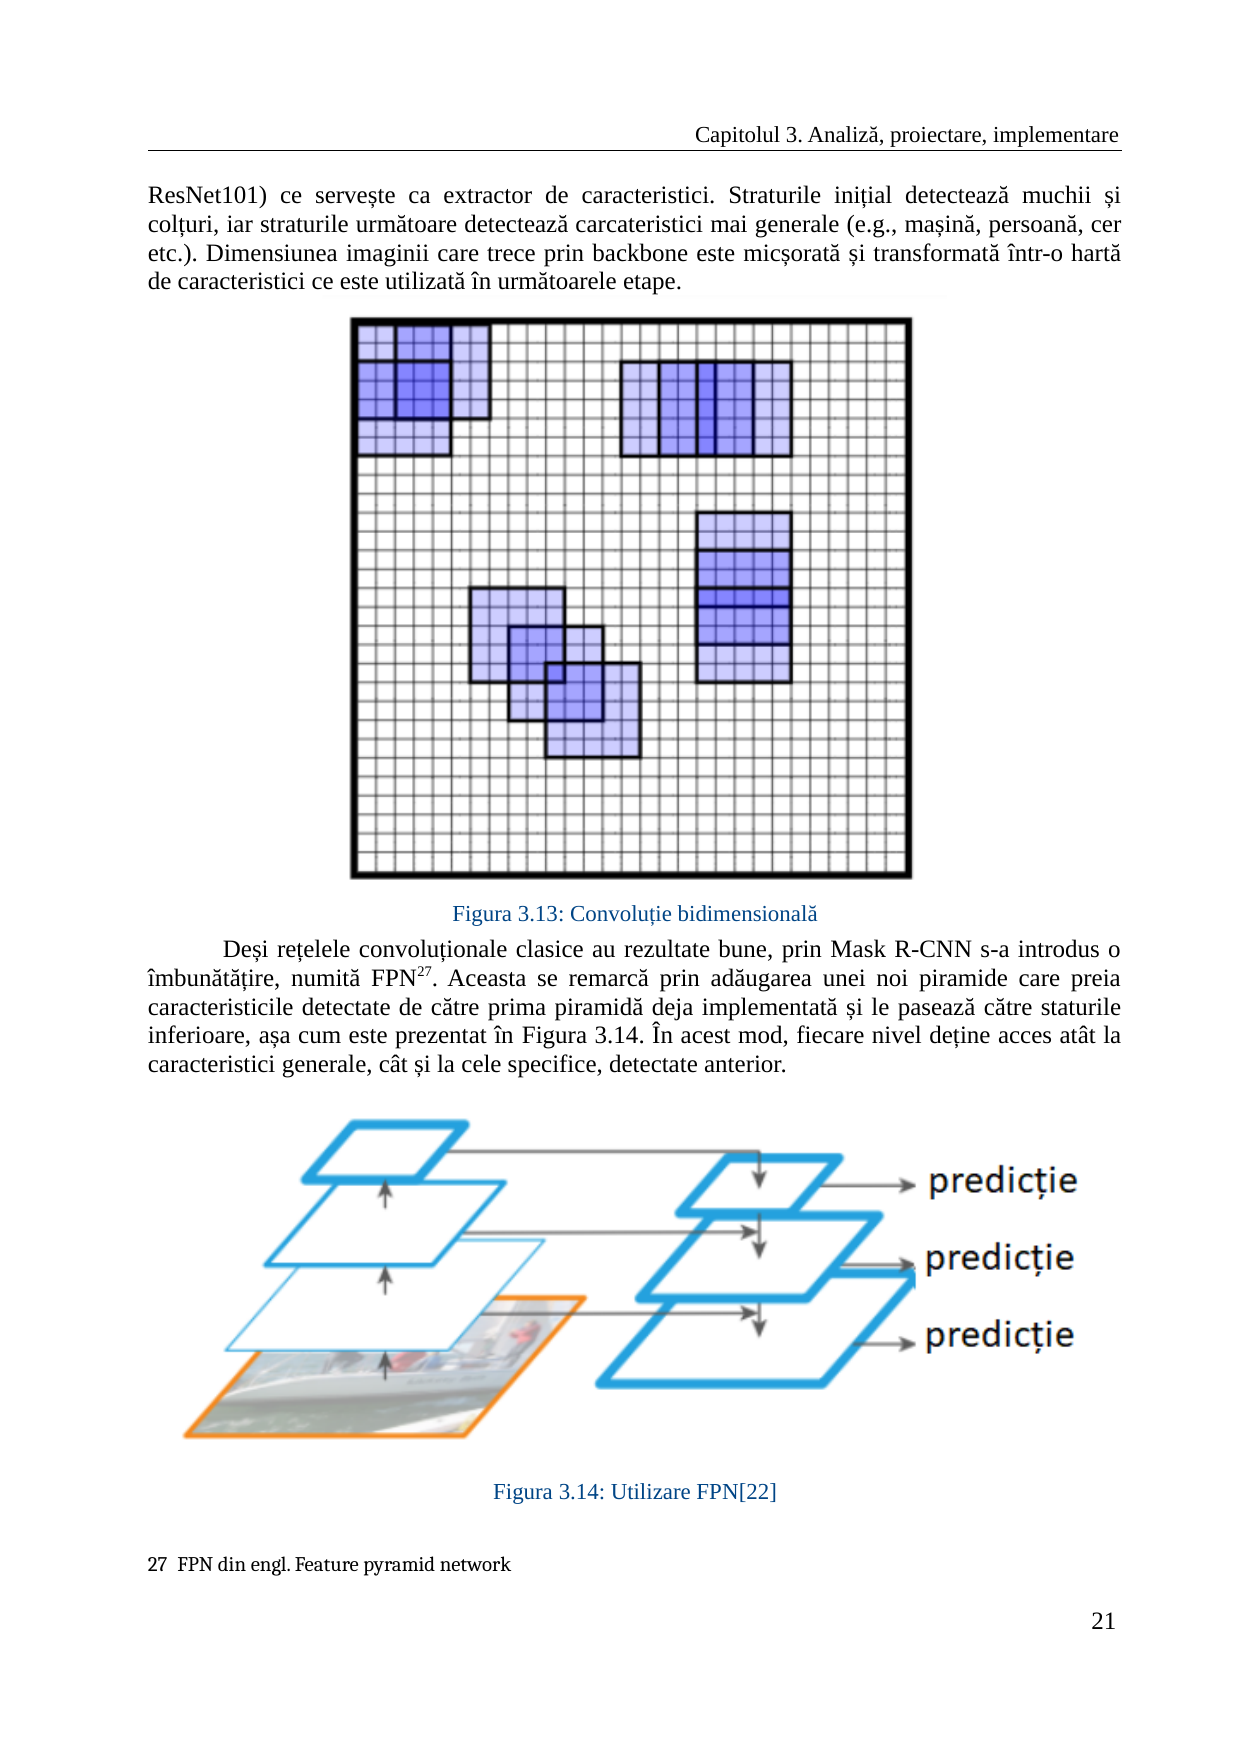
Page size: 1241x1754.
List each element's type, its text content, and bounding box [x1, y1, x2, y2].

picture [174, 1078, 1095, 1479]
text FPN din engl. Feature pyramid network [148, 1553, 1122, 1577]
text Figura 3.14: Utilizare FPN[22] [175, 1479, 1095, 1505]
text Deși rețelele convoluționale clasice au rezultate bune, prin Mask R-CNN s-a introdus o îmbunătățire, numită FPN. Aceasta se remarcă prin adăugarea unei noi piramide care preia caracteristicile detectate de către prima piramidă deja implementată și le pasează către staturile inferioare, așa cum este prezentat în Figura 3.14. În acest mod, fiecare nivel deține acces atât la caracteristici generale, cât și la cele specifice, detectate anterior. [148, 901, 1122, 1078]
picture [322, 295, 948, 901]
text ResNet101) ce servește ca extractor de caracteristici. Straturile inițial detectează muchii și colțuri, iar straturile următoare detectează carcateristici mai generale (e.g., mașină, persoană, cer etc.). Dimensiunea imaginii care trece prin backbone este micșorată și transformată într-o hartă de caracteristici ce este utilizată în următoarele etape. [148, 180, 1122, 295]
text Figura 3.13: Convoluție bidimensională [322, 901, 947, 926]
